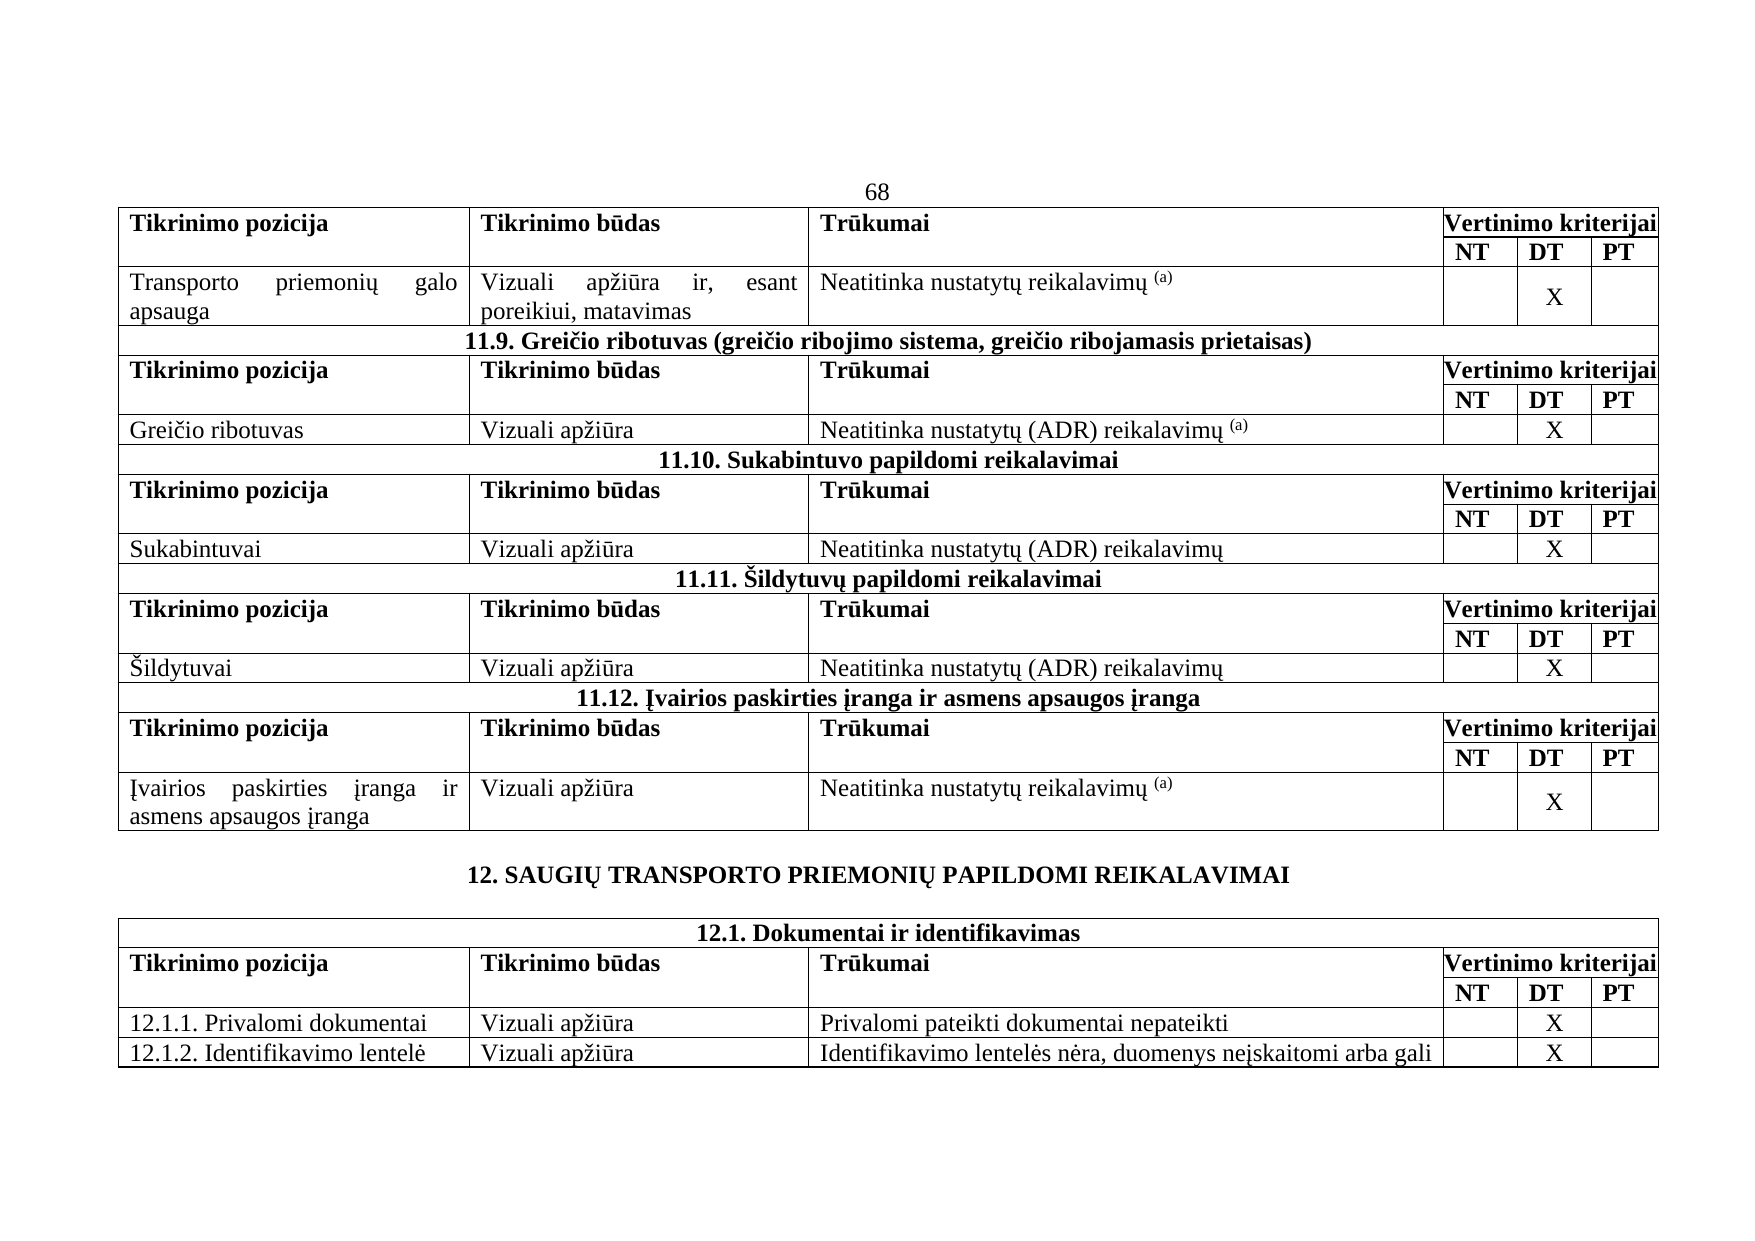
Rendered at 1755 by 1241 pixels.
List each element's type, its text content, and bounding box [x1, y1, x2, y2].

table_cell X [1518, 415, 1591, 444]
table_cell Tikrinimo pozicija [119, 475, 469, 533]
table_cell Vertinimo kriterijai [1444, 948, 1658, 977]
table_cell [1592, 773, 1658, 830]
table_cell DT [1518, 385, 1591, 414]
table_cell [1592, 415, 1658, 444]
table_cell Trūkumai [809, 356, 1443, 414]
table_cell Neatitinka nustatytų (ADR) reikalavimų (a) [809, 415, 1443, 444]
table_cell [1592, 654, 1658, 682]
text 12. SAUGIŲ TRANSPORTO PRIEMONIŲ PAPILDOMI REIKALAVIMAI [118, 860, 1639, 889]
table_cell Trūkumai [809, 948, 1443, 1007]
table_cell 12.1.2. Identifikavimo lentelė [119, 1038, 469, 1066]
table_cell Greičio ribotuvas [119, 415, 469, 444]
table_cell NT [1444, 385, 1517, 414]
table_cell 12.1.1. Privalomi dokumentai [119, 1008, 469, 1037]
table_cell Tikrinimo pozicija [119, 713, 469, 772]
table_cell Vizuali apžiūra [470, 1008, 808, 1037]
table_cell Tikrinimo būdas [470, 594, 808, 652]
table_cell Tikrinimo būdas [470, 713, 808, 772]
table_cell X [1518, 1008, 1591, 1037]
table_cell X [1518, 534, 1591, 563]
table_cell DT [1518, 238, 1591, 266]
table_cell Šildytuvai [119, 654, 469, 682]
table_cell Neatitinka nustatytų (ADR) reikalavimų [809, 534, 1443, 563]
table_cell Tikrinimo pozicija [119, 594, 469, 652]
table_cell 11.9. Greičio ribotuvas (greičio ribojimo sistema, greičio ribojamasis prietaisas) [119, 326, 1658, 354]
table_cell 11.11. Šildytuvų papildomi reikalavimai [119, 564, 1658, 593]
table_cell Vizuali apžiūra [470, 773, 808, 830]
table_cell Vertinimo kriterijai [1444, 713, 1658, 742]
table_cell PT [1592, 505, 1658, 533]
table_cell Trūkumai [809, 713, 1443, 772]
table_cell X [1518, 773, 1591, 830]
table_cell DT [1518, 743, 1591, 772]
table_cell DT [1518, 978, 1591, 1007]
table_cell Transporto priemonių galo apsauga [119, 267, 469, 325]
table_cell [1444, 415, 1517, 444]
table_cell DT [1518, 505, 1591, 533]
table_cell [1592, 534, 1658, 563]
table_cell X [1518, 1038, 1591, 1066]
table_cell [1444, 1038, 1517, 1066]
table_cell Sukabintuvai [119, 534, 469, 563]
table_cell X [1518, 654, 1591, 682]
table_cell [1592, 1038, 1658, 1066]
table_cell Tikrinimo būdas [470, 948, 808, 1007]
table_cell Vizuali apžiūra [470, 1038, 808, 1066]
table_cell NT [1444, 238, 1517, 266]
table_cell Įvairios paskirties įranga ir asmens apsaugos įranga [119, 773, 469, 830]
table_cell Tikrinimo pozicija [119, 356, 469, 414]
table_cell NT [1444, 505, 1517, 533]
table_cell Tikrinimo būdas [470, 208, 808, 266]
table_cell Trūkumai [809, 475, 1443, 533]
table_cell NT [1444, 624, 1517, 652]
table_cell Privalomi pateikti dokumentai nepateikti [809, 1008, 1443, 1037]
table_cell [1444, 1008, 1517, 1037]
table_cell Trūkumai [809, 594, 1443, 652]
table_cell NT [1444, 978, 1517, 1007]
table_cell Neatitinka nustatytų reikalavimų (a) [809, 773, 1443, 830]
table_cell Neatitinka nustatytų (ADR) reikalavimų [809, 654, 1443, 682]
table_cell [1444, 654, 1517, 682]
table_cell [1592, 1008, 1658, 1037]
table_cell Trūkumai [809, 208, 1443, 266]
table_cell Identifikavimo lentelės nėra, duomenys neįskaitomi arba gali [809, 1038, 1443, 1066]
table_cell PT [1592, 238, 1658, 266]
table_cell Vizuali apžiūra [470, 654, 808, 682]
table_cell X [1518, 267, 1591, 325]
table_cell Tikrinimo pozicija [119, 948, 469, 1007]
table_cell Vizuali apžiūra [470, 534, 808, 563]
table_cell [1444, 773, 1517, 830]
table_cell [1592, 267, 1658, 325]
table_cell NT [1444, 743, 1517, 772]
table_cell Vizuali apžiūra [470, 415, 808, 444]
table_cell Neatitinka nustatytų reikalavimų (a) [809, 267, 1443, 325]
table_cell [1444, 534, 1517, 563]
table_cell Tikrinimo būdas [470, 475, 808, 533]
table_cell Tikrinimo pozicija [119, 208, 469, 266]
table_cell 11.10. Sukabintuvo papildomi reikalavimai [119, 445, 1658, 474]
table_cell Vizuali apžiūra ir, esant poreikiui, matavimas [470, 267, 808, 325]
table_header 12.1. Dokumentai ir identifikavimas [119, 919, 1658, 947]
table_cell Tikrinimo būdas [470, 356, 808, 414]
table_cell PT [1592, 978, 1658, 1007]
table_cell PT [1592, 743, 1658, 772]
table_cell PT [1592, 624, 1658, 652]
table_cell Vertinimo kriterijai [1444, 594, 1658, 623]
table_cell PT [1592, 385, 1658, 414]
table_cell 11.12. Įvairios paskirties įranga ir asmens apsaugos įranga [119, 683, 1658, 712]
table_cell Vertinimo kriterijai [1444, 356, 1658, 384]
table_cell [1444, 267, 1517, 325]
table_cell Vertinimo kriterijai [1444, 208, 1658, 236]
table_cell Vertinimo kriterijai [1444, 475, 1658, 503]
table_cell DT [1518, 624, 1591, 652]
